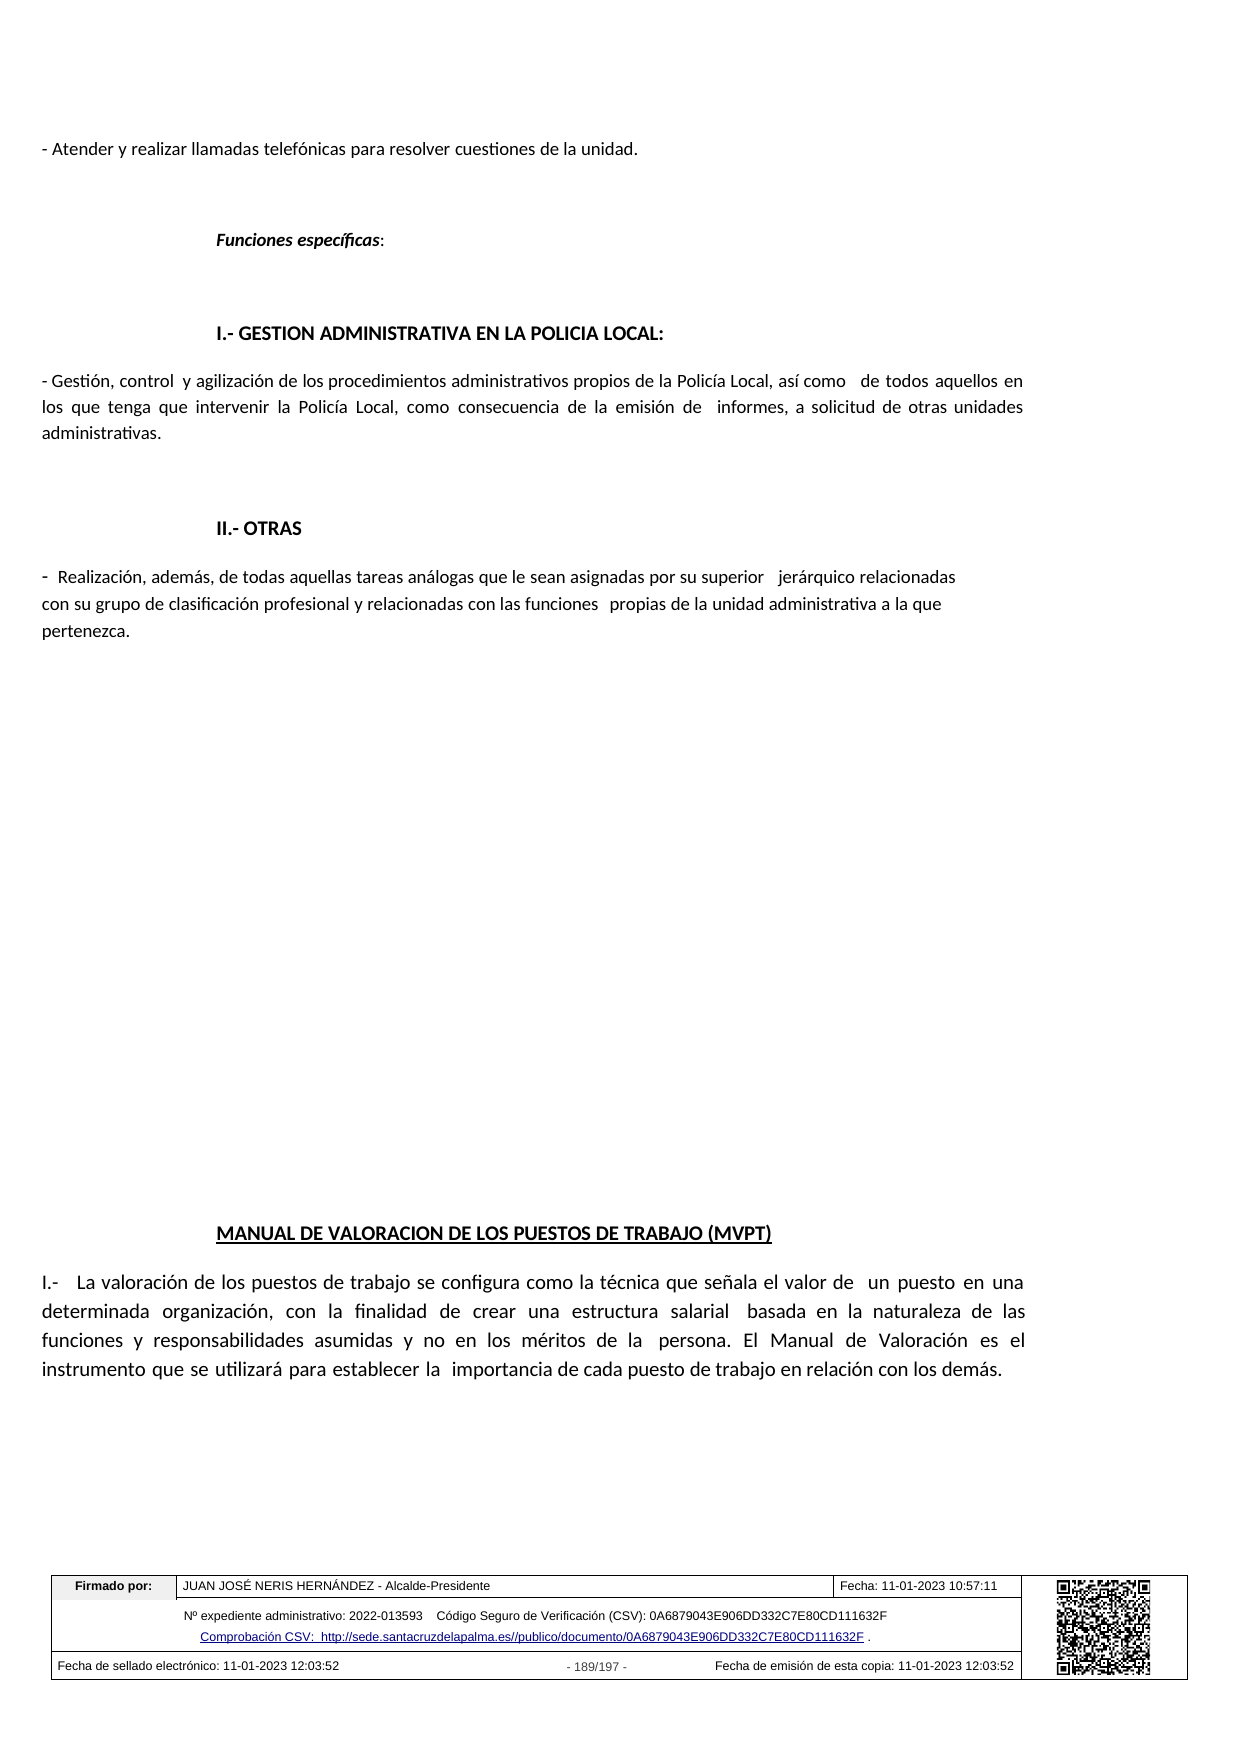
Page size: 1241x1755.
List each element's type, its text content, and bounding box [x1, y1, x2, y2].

list Atender y realizar llamadas telefónicas para resolver cuestiones de la unidad. [42, 137, 1199, 160]
text II.- OTRAS [216, 515, 1199, 540]
table_header Fecha: 11-01-2023 10:57:11 [834, 1576, 1021, 1597]
subtitle MANUAL DE VALORACION DE LOS PUESTOS DE TRABAJO (MVPT) [216, 1221, 1199, 1246]
list Gestión, control y agilización de los procedimientos administrativos propios de la Policía Local, así como de todos aquellos en los que tenga que intervenir la Policía Local, como consecuencia de la emisión de informes, a solicitud de otras unidades administrativas. [42, 369, 1025, 444]
subtitle I.- La valoración de los puestos de trabajo se configura como la técnica que señala el valor de un puesto en una determinada organización, con la finalidad de crear una estructura salarial basada en la naturaleza de las funciones y responsabilidades asumidas y no en los méritos de la persona. El Manual de Valoración es el instrumento que se utilizará para establecer la importancia de cada puesto de trabajo en relación con los demás. [42, 1269, 1025, 1382]
table_cell Fecha de sellado electrónico: 11-01-2023 12:03:52 - 189/197 - Fecha de emisión de esta copia: 11-01-2023 12:03:52 [52, 1652, 1021, 1679]
list Realización, además, de todas aquellas tareas análogas que le sean asignadas por su superior jerárquico relacionadas con su grupo de clasificación profesional y relacionadas con las funciones propias de la unidad administrativa a la que pertenezca. [42, 563, 962, 642]
table_header [1022, 1576, 1187, 1679]
subtitle Funciones específicas: [216, 228, 1199, 251]
table_cell Nº expediente administrativo: 2022-013593 Código Seguro de Verificación (CSV): 0A6879043E906DD332C7E80CD111632F Comprobación CSV: http://sede.santacruzdelapalma.es//publico/documento/0A6879043E906DD332C7E80CD111632F . [52, 1598, 1021, 1651]
table_header JUAN JOSÉ NERIS HERNÁNDEZ - Alcalde-Presidente [177, 1576, 833, 1597]
table_header Firmado por: [52, 1576, 176, 1597]
text I.- GESTION ADMINISTRATIVA EN LA POLICIA LOCAL: [216, 320, 1199, 345]
